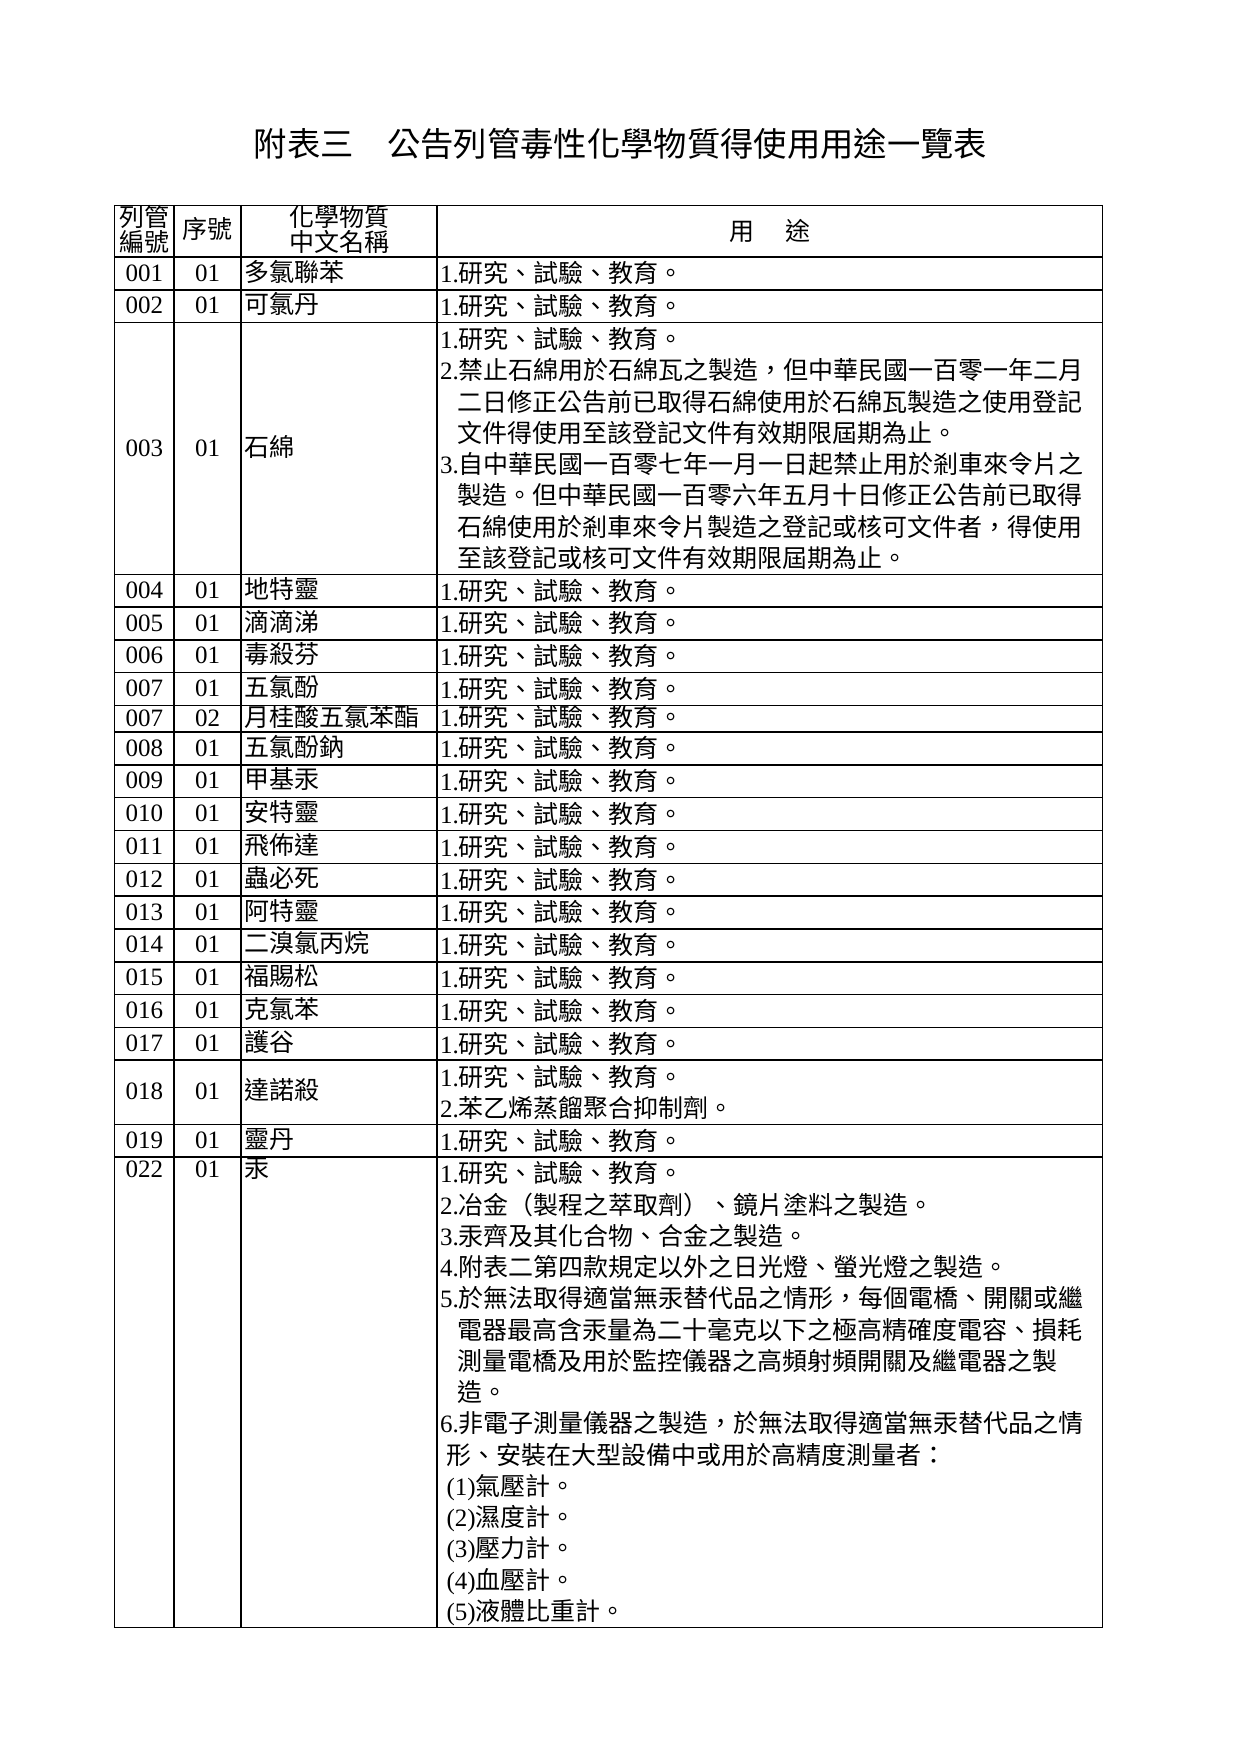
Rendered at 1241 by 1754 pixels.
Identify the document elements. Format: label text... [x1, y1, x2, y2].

table_cell 01 [175, 864, 240, 895]
table_cell 甲基汞 [242, 766, 436, 797]
table_cell 1.研究、試驗、教育。 [438, 291, 1102, 322]
table_cell 1.研究、試驗、教育。 [438, 995, 1102, 1027]
table_cell 007 [115, 706, 173, 731]
table_cell 017 [115, 1028, 173, 1059]
table_cell 01 [175, 258, 240, 289]
table_cell 靈丹 [242, 1125, 436, 1156]
table_cell 石綿 [242, 323, 436, 573]
table_header 化學物質 中文名稱 [242, 206, 436, 256]
table_header 列管編號 [115, 206, 173, 256]
table_cell 01 [175, 1158, 240, 1627]
table_cell 1.研究、試驗、教育。 [438, 963, 1102, 994]
table_cell 01 [175, 608, 240, 639]
table_cell 01 [175, 831, 240, 862]
table_cell 五氯酚 [242, 673, 436, 705]
table_cell 1.研究、試驗、教育。 [438, 864, 1102, 895]
table_cell 二溴氯丙烷 [242, 930, 436, 961]
table_cell 安特靈 [242, 798, 436, 830]
table_cell 01 [175, 897, 240, 928]
table_cell 01 [175, 1125, 240, 1156]
table_cell 014 [115, 930, 173, 961]
table_cell 01 [175, 798, 240, 830]
table_cell 012 [115, 864, 173, 895]
table_cell 1.研究、試驗、教育。 [438, 608, 1102, 639]
table_cell 01 [175, 963, 240, 994]
table_cell 1.研究、試驗、教育。 [438, 575, 1102, 606]
table_cell 1.研究、試驗、教育。 [438, 706, 1102, 731]
table_cell 1.研究、試驗、教育。 [438, 258, 1102, 289]
table_cell 01 [175, 323, 240, 573]
table_cell 地特靈 [242, 575, 436, 606]
table_cell 015 [115, 963, 173, 994]
table_cell 01 [175, 995, 240, 1027]
table_cell 02 [175, 706, 240, 731]
table_cell 006 [115, 641, 173, 672]
table_cell 1.研究、試驗、教育。 2.苯乙烯蒸餾聚合抑制劑。 [438, 1061, 1102, 1123]
table_cell 002 [115, 291, 173, 322]
table_cell 016 [115, 995, 173, 1027]
table_header 序號 [175, 206, 240, 256]
table_cell 01 [175, 673, 240, 705]
table_cell 毒殺芬 [242, 641, 436, 672]
table_cell 007 [115, 673, 173, 705]
table_cell 蟲必死 [242, 864, 436, 895]
table_cell 汞 [242, 1158, 436, 1627]
table_cell 1.研究、試驗、教育。 [438, 1028, 1102, 1059]
table_header 用途 [438, 206, 1102, 256]
table_cell 1.研究、試驗、教育。 [438, 641, 1102, 672]
table_cell 01 [175, 641, 240, 672]
table_cell 01 [175, 733, 240, 764]
table_cell 克氯苯 [242, 995, 436, 1027]
table_cell 010 [115, 798, 173, 830]
table_cell 008 [115, 733, 173, 764]
table_cell 月桂酸五氯苯酯 [242, 706, 436, 731]
table_cell 018 [115, 1061, 173, 1123]
table_cell 004 [115, 575, 173, 606]
table_cell 1.研究、試驗、教育。 2.冶金（製程之萃取劑）、鏡片塗料之製造。 3.汞齊及其化合物、合金之製造。 4.附表二第四款規定以外之日光燈、螢光燈之製造。 5.於無法取得適當無汞替代品之情形，每個電橋、開關或繼電器最高含汞量為二十毫克以下之極高精確度電容、損耗測量電橋及用於監控儀器之高頻射頻開關及繼電器之製造。 6.非電子測量儀器之製造，於無法取得適當無汞替代品之情 形、安裝在大型設備中或用於高精度測量者： (1)氣壓計。 (2)濕度計。 (3)壓力計。 (4)血壓計。 (5)液體比重計。 [438, 1158, 1102, 1627]
table_cell 01 [175, 930, 240, 961]
table_cell 五氯酚鈉 [242, 733, 436, 764]
table_cell 1.研究、試驗、教育。 2.禁止石綿用於石綿瓦之製造，但中華民國一百零一年二月二日修正公告前已取得石綿使用於石綿瓦製造之使用登記文件得使用至該登記文件有效期限屆期為止。 3.自中華民國一百零七年一月一日起禁止用於剎車來令片之製造。但中華民國一百零六年五月十日修正公告前已取得石綿使用於剎車來令片製造之登記或核可文件者，得使用至該登記或核可文件有效期限屆期為止。 [438, 323, 1102, 573]
table_cell 022 [115, 1158, 173, 1627]
table_cell 005 [115, 608, 173, 639]
table_cell 01 [175, 291, 240, 322]
table_cell 1.研究、試驗、教育。 [438, 897, 1102, 928]
table_cell 多氯聯苯 [242, 258, 436, 289]
table_cell 01 [175, 1061, 240, 1123]
table_cell 護谷 [242, 1028, 436, 1059]
table_cell 1.研究、試驗、教育。 [438, 930, 1102, 961]
table_cell 013 [115, 897, 173, 928]
text 附表三 公告列管毒性化學物質得使用用途一覽表 [118, 118, 1122, 166]
table_cell 1.研究、試驗、教育。 [438, 831, 1102, 862]
table_cell 1.研究、試驗、教育。 [438, 733, 1102, 764]
table_cell 可氯丹 [242, 291, 436, 322]
table_cell 1.研究、試驗、教育。 [438, 673, 1102, 705]
table_cell 阿特靈 [242, 897, 436, 928]
table_cell 滴滴涕 [242, 608, 436, 639]
table_cell 1.研究、試驗、教育。 [438, 1125, 1102, 1156]
table_cell 飛佈達 [242, 831, 436, 862]
table_cell 達諾殺 [242, 1061, 436, 1123]
table_cell 01 [175, 575, 240, 606]
table_cell 1.研究、試驗、教育。 [438, 766, 1102, 797]
table_cell 009 [115, 766, 173, 797]
table_cell 001 [115, 258, 173, 289]
table_cell 011 [115, 831, 173, 862]
table_cell 福賜松 [242, 963, 436, 994]
table_cell 01 [175, 766, 240, 797]
table_cell 003 [115, 323, 173, 573]
table_cell 019 [115, 1125, 173, 1156]
table_cell 1.研究、試驗、教育。 [438, 798, 1102, 830]
table_cell 01 [175, 1028, 240, 1059]
